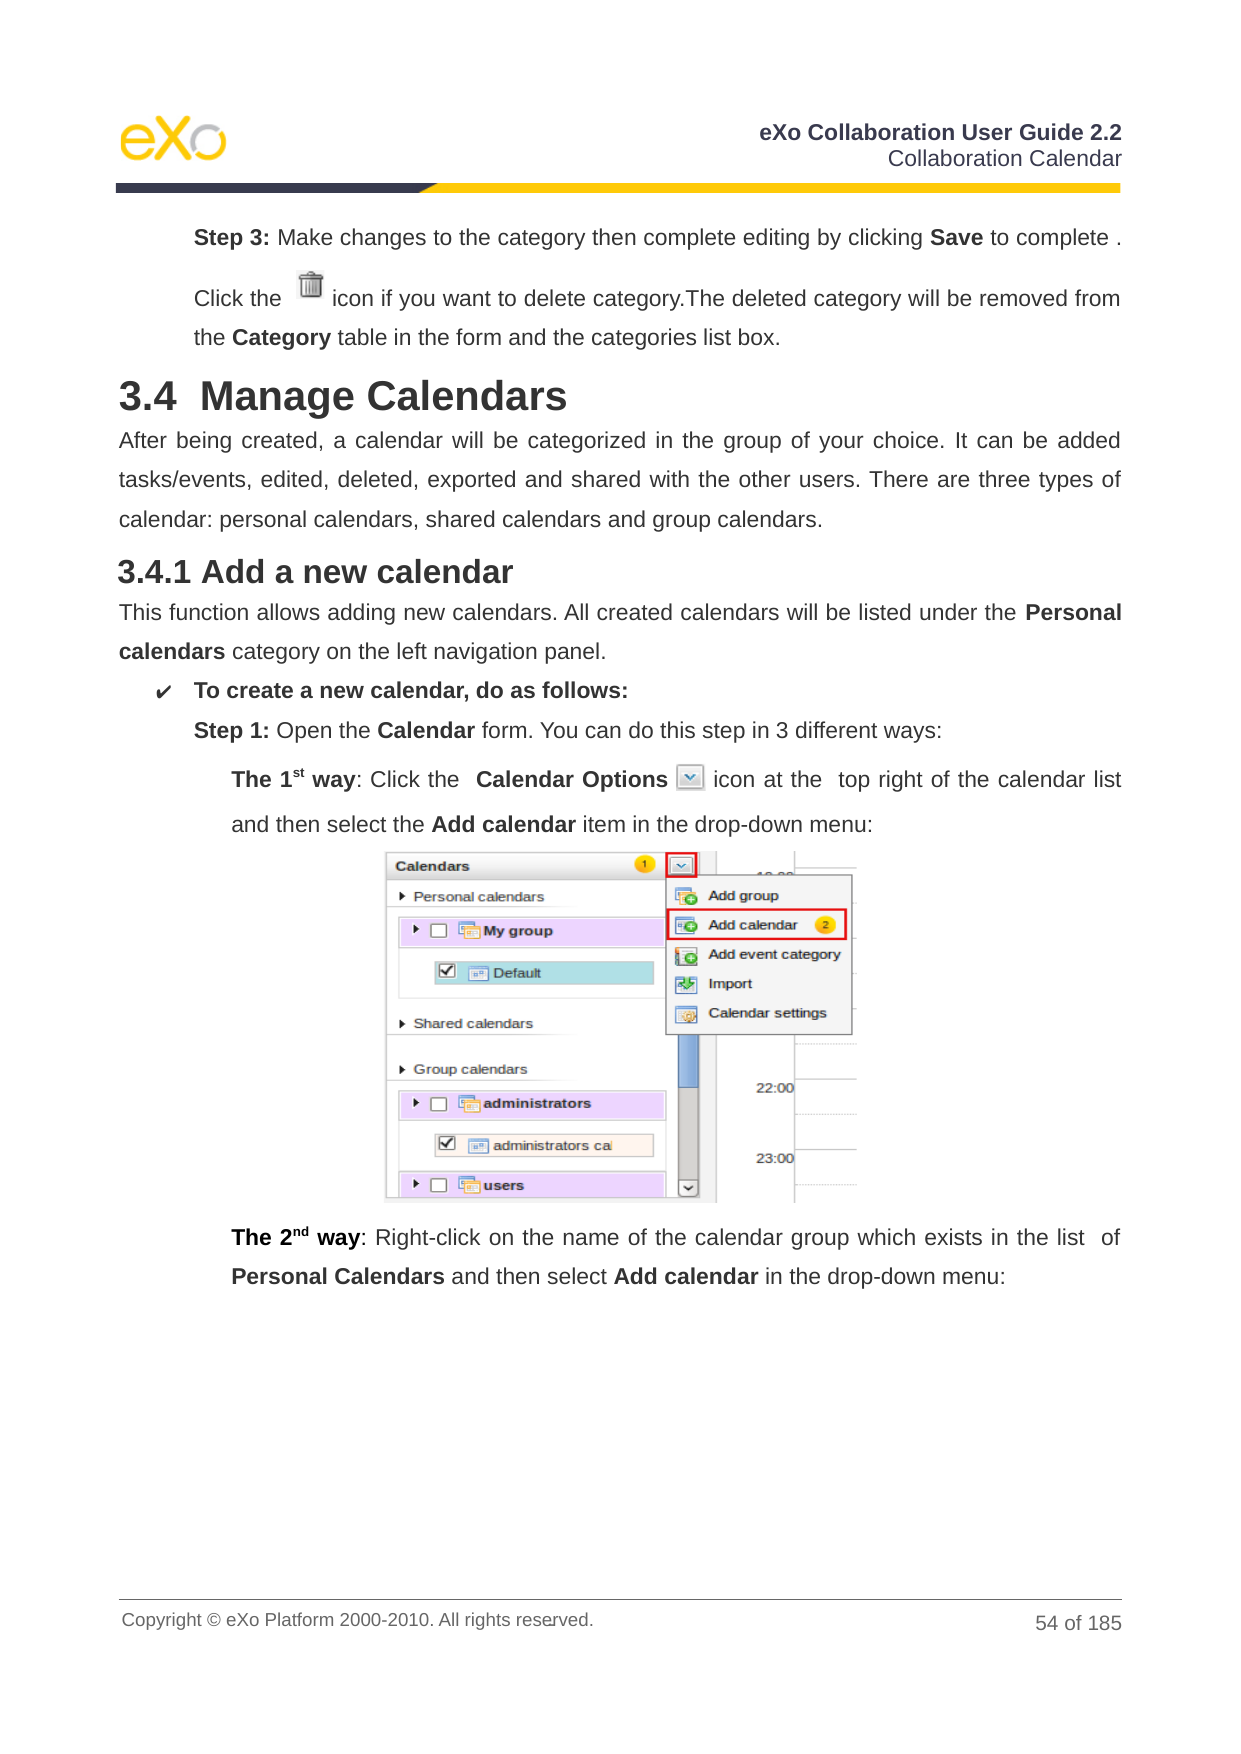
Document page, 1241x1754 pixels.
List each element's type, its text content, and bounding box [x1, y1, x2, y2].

subtitle Add a new calendar [117, 552, 1122, 591]
picture [296, 270, 325, 299]
text This function allows adding new calendars. All created calendars will be listed under the Personal calendars category on the left navigation panel. [118, 598, 1122, 664]
list To create a new calendar, do as follows: [156, 677, 1122, 704]
picture [676, 763, 706, 791]
list The 1st way: Click the Calendar Optionsicon at the top right of the calendar list and then select the Add calendar item in the drop-down menu: [193, 756, 1122, 837]
list Step 1: Open the Calendar form. You can do this step in 3 different ways: [156, 717, 1122, 743]
picture [383, 851, 857, 1203]
list Step 3: Make changes to the category then complete editing by clicking Save to complete . Click the icon if you want to delete category.The deleted category will be removed from the Category table in the form and the categories list box. [156, 223, 1122, 351]
text After being created, a calendar will be categorized in the group of your choice. It can be added tasks/events, edited, deleted, exported and shared with the other users. There are three types of calendar: personal calendars, shared calendars and group calendars. [118, 427, 1122, 532]
picture [120, 115, 227, 161]
list The 2nd way: Right-click on the name of the calendar group which exists in the list of Personal Calendars and then select Add calendar in the drop-down menu: [193, 1221, 1122, 1289]
picture [115, 183, 1121, 193]
subtitle Manage Calendars [118, 371, 1122, 419]
